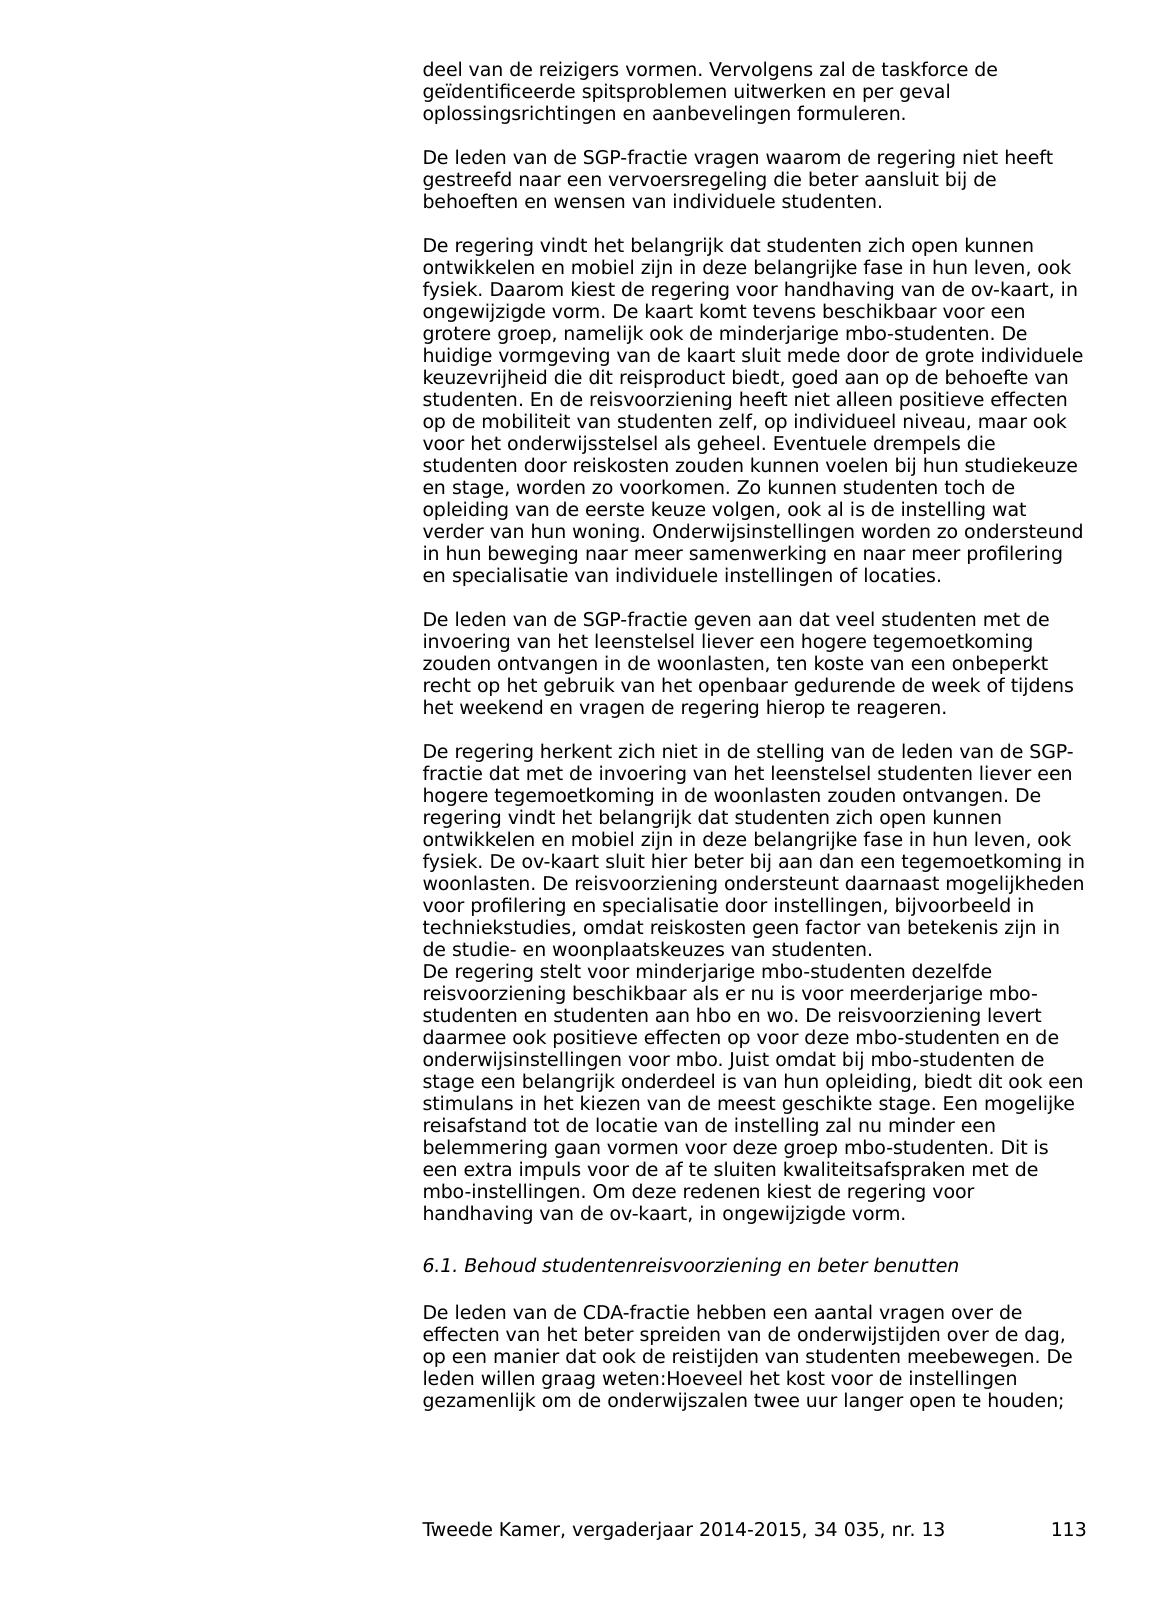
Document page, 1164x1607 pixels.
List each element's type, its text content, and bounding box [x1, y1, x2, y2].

text De regering vindt het belangrijk dat studenten zich open kunnen ontwikkelen en mobiel zijn in deze belangrijke fase in hun leven, ook fysiek. Daarom kiest de regering voor handhaving van de ov-kaart, in ongewijzigde vorm. De kaart komt tevens beschikbaar voor een grotere groep, namelijk ook de minderjarige mbo-studenten. De huidige vormgeving van de kaart sluit mede door de grote individuele keuzevrijheid die dit reisproduct biedt, goed aan op de behoefte van studenten. En de reisvoorziening heeft niet alleen positieve effecten op de mobiliteit van studenten zelf, op individueel niveau, maar ook voor het onderwijsstelsel als geheel. Eventuele drempels die studenten door reiskosten zouden kunnen voelen bij hun studiekeuze en stage, worden zo voorkomen. Zo kunnen studenten toch de opleiding van de eerste keuze volgen, ook al is de instelling wat verder van hun woning. Onderwijsinstellingen worden zo ondersteund in hun beweging naar meer samenwerking en naar meer profilering en specialisatie van individuele instellingen of locaties. [422, 235, 1087, 587]
text De regering herkent zich niet in de stelling van de leden van de SGP-fractie dat met de invoering van het leenstelsel studenten liever een hogere tegemoetkoming in de woonlasten zouden ontvangen. De regering vindt het belangrijk dat studenten zich open kunnen ontwikkelen en mobiel zijn in deze belangrijke fase in hun leven, ook fysiek. De ov-kaart sluit hier beter bij aan dan een tegemoetkoming in woonlasten. De reisvoorziening ondersteunt daarnaast mogelijkheden voor profilering en specialisatie door instellingen, bijvoorbeeld in techniekstudies, omdat reiskosten geen factor van betekenis zijn in de studie- en woonplaatskeuzes van studenten. [422, 741, 1087, 961]
text De leden van de SGP-fractie vragen waarom de regering niet heeft gestreefd naar een vervoersregeling die beter aansluit bij de behoeften en wensen van individuele studenten. [422, 147, 1087, 213]
text De regering stelt voor minderjarige mbo-studenten dezelfde reisvoorziening beschikbaar als er nu is voor meerderjarige mbo-studenten en studenten aan hbo en wo. De reisvoorziening levert daarmee ook positieve effecten op voor deze mbo-studenten en de onderwijsinstellingen voor mbo. Juist omdat bij mbo-studenten de stage een belangrijk onderdeel is van hun opleiding, biedt dit ook een stimulans in het kiezen van de meest geschikte stage. Een mogelijke reisafstand tot de locatie van de instelling zal nu minder een belemmering gaan vormen voor deze groep mbo-studenten. Dit is een extra impuls voor de af te sluiten kwaliteitsafspraken met de mbo-instellingen. Om deze redenen kiest de regering voor handhaving van de ov-kaart, in ongewijzigde vorm. [422, 961, 1087, 1225]
subtitle 6.1. Behoud studentenreisvoorziening en beter benutten [422, 1255, 1087, 1277]
text deel van de reizigers vormen. Vervolgens zal de taskforce de geïdentificeerde spitsproblemen uitwerken en per geval oplossingsrichtingen en aanbevelingen formuleren. [422, 59, 1087, 125]
text De leden van de SGP-fractie geven aan dat veel studenten met de invoering van het leenstelsel liever een hogere tegemoetkoming zouden ontvangen in de woonlasten, ten koste van een onbeperkt recht op het gebruik van het openbaar gedurende de week of tijdens het weekend en vragen de regering hierop te reageren. [422, 609, 1087, 719]
text De leden van de CDA-fractie hebben een aantal vragen over de effecten van het beter spreiden van de onderwijstijden over de dag, op een manier dat ook de reistijden van studenten meebewegen. De leden willen graag weten:Hoeveel het kost voor de instellingen gezamenlijk om de onderwijszalen twee uur langer open te houden; [422, 1302, 1087, 1412]
